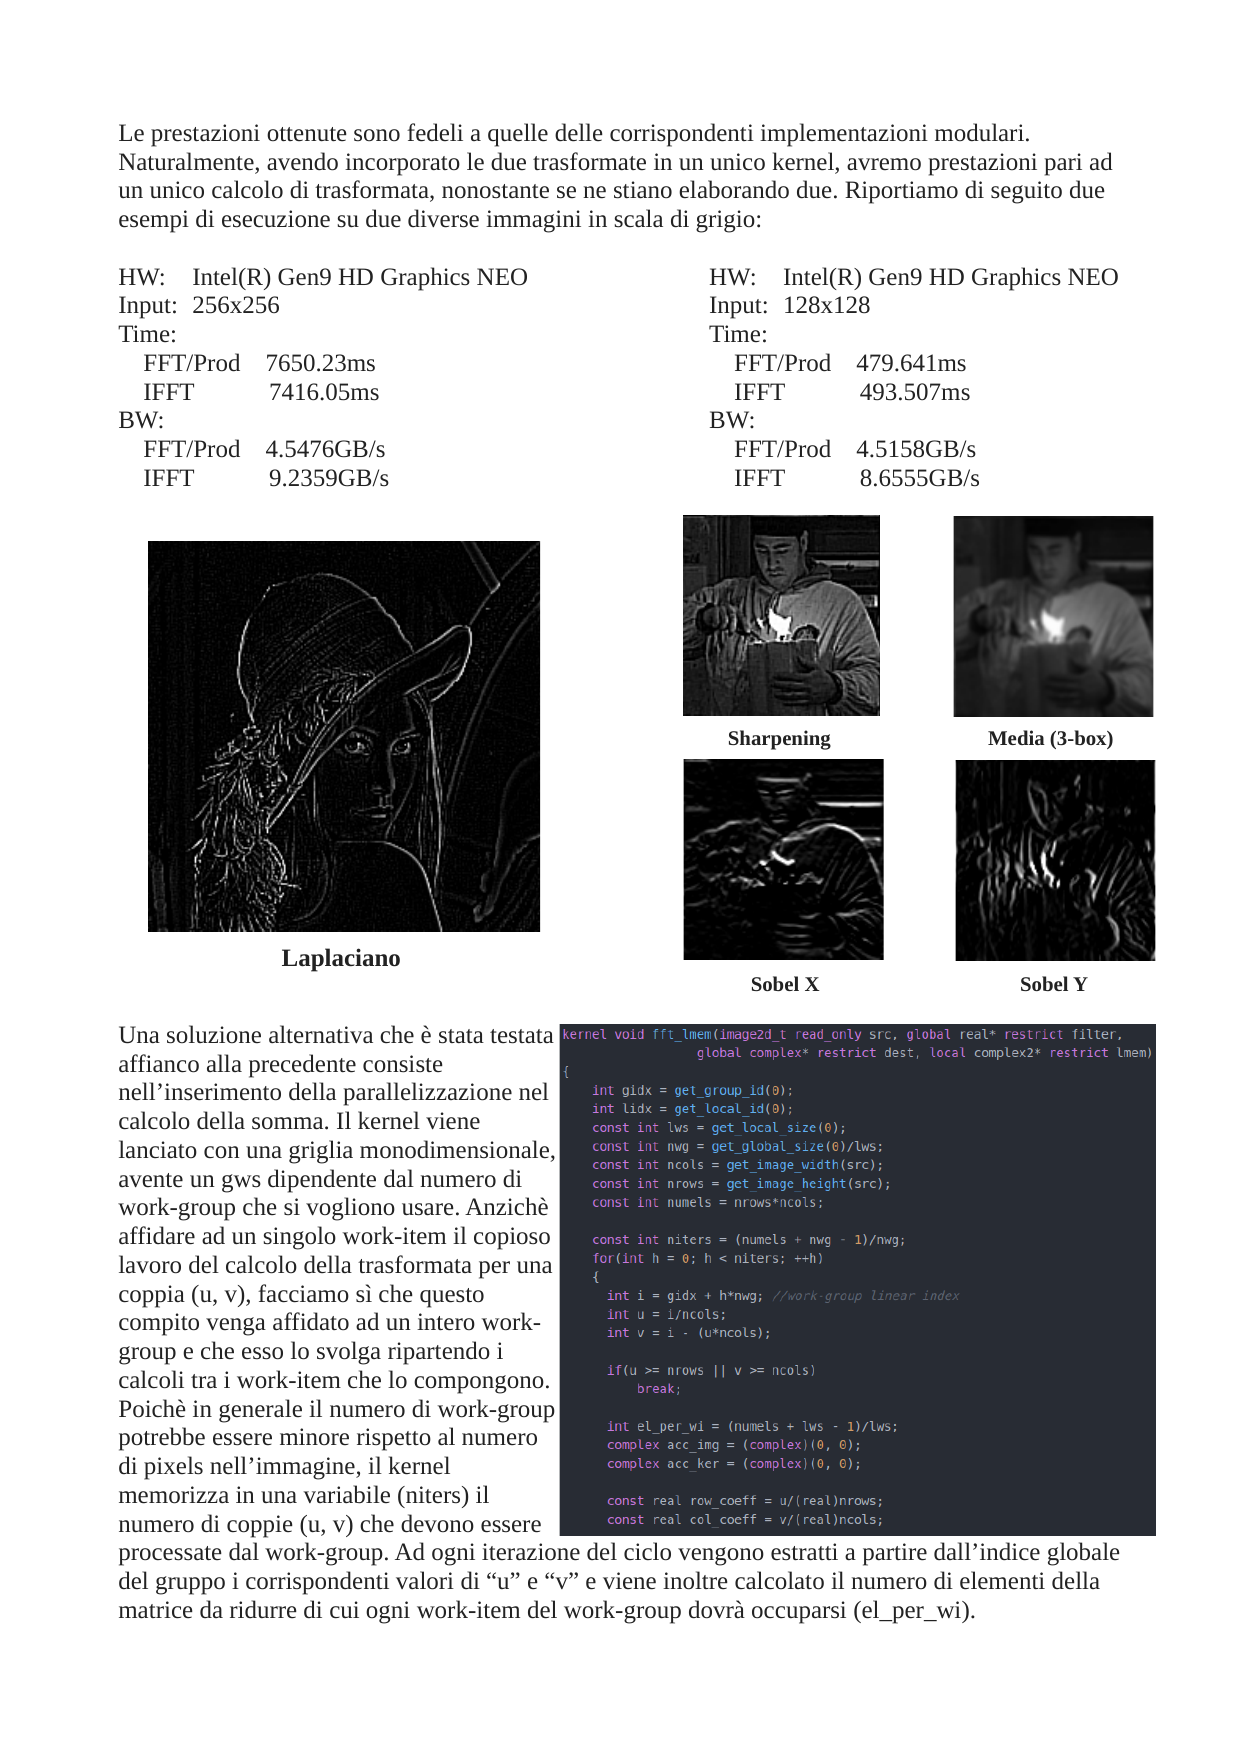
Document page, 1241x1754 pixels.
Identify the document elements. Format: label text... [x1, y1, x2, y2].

text Laplaciano [118, 919, 1122, 972]
text Le prestazioni ottenute sono fedeli a quelle delle corrispondenti implementazioni modulari. Naturalmente, avendo incorporato le due trasformate in un unico kernel, avremo prestazioni pari ad un unico calcolo di trasformata, nonostante se ne stiano elaborando due. Riportiamo di seguito due esempi di esecuzione su due diverse immagini in scala di grigio: [118, 118, 1122, 233]
picture [559, 1024, 1156, 1536]
text FFT/Prod 4.5476GB/s FFT/Prod 4.5158GB/s [118, 434, 1122, 463]
picture [683, 515, 880, 716]
picture [683, 759, 884, 960]
text FFT/Prod 7650.23ms FFT/Prod 479.641ms [118, 348, 1122, 377]
picture [953, 516, 1154, 717]
text HW: Intel(R) Gen9 HD Graphics NEO HW: Intel(R) Gen9 HD Graphics NEO [118, 262, 1122, 291]
text IFFT 7416.05ms IFFT 493.507ms [118, 377, 1122, 406]
text Sobel X Sobel Y [118, 972, 1122, 996]
text IFFT 9.2359GB/s IFFT 8.6555GB/s [118, 463, 1122, 492]
text Time: Time: [118, 319, 1122, 348]
text Input: 256x256 Input: 128x128 [118, 291, 1122, 319]
text BW: BW: [118, 406, 1122, 434]
picture [955, 760, 1156, 961]
text Poichè in generale il numero di work-group potrebbe essere minore rispetto al numero di pixels nell’immagine, il kernel memorizza in una variabile (niters) il numero di coppie (u, v) che devono essere processate dal work-group. Ad ogni iterazione del ciclo vengono estratti a partire dall’indice globale del gruppo i corrispondenti valori di “u” e “v” e viene inoltre calcolato il numero di elementi della matrice da ridurre di cui ogni work-item del work-group dovrà occuparsi (el_per_wi). [118, 1394, 1122, 1624]
picture [148, 541, 541, 932]
text Una soluzione alternativa che è stata testata affianco alla precedente consiste nell’inserimento della parallelizzazione nel calcolo della somma. Il kernel viene lanciato con una griglia monodimensionale, avente un gws dipendente dal numero di work-group che si vogliono usare. Anzichè affidare ad un singolo work-item il copioso lavoro del calcolo della trasformata per una coppia (u, v), facciamo sì che questo compito venga affidato ad un intero work-group e che esso lo svolga ripartendo i calcoli tra i work-item che lo compongono. [118, 1020, 1122, 1394]
text [118, 722, 148, 751]
text Sharpening Media (3-box) [541, 722, 1122, 751]
